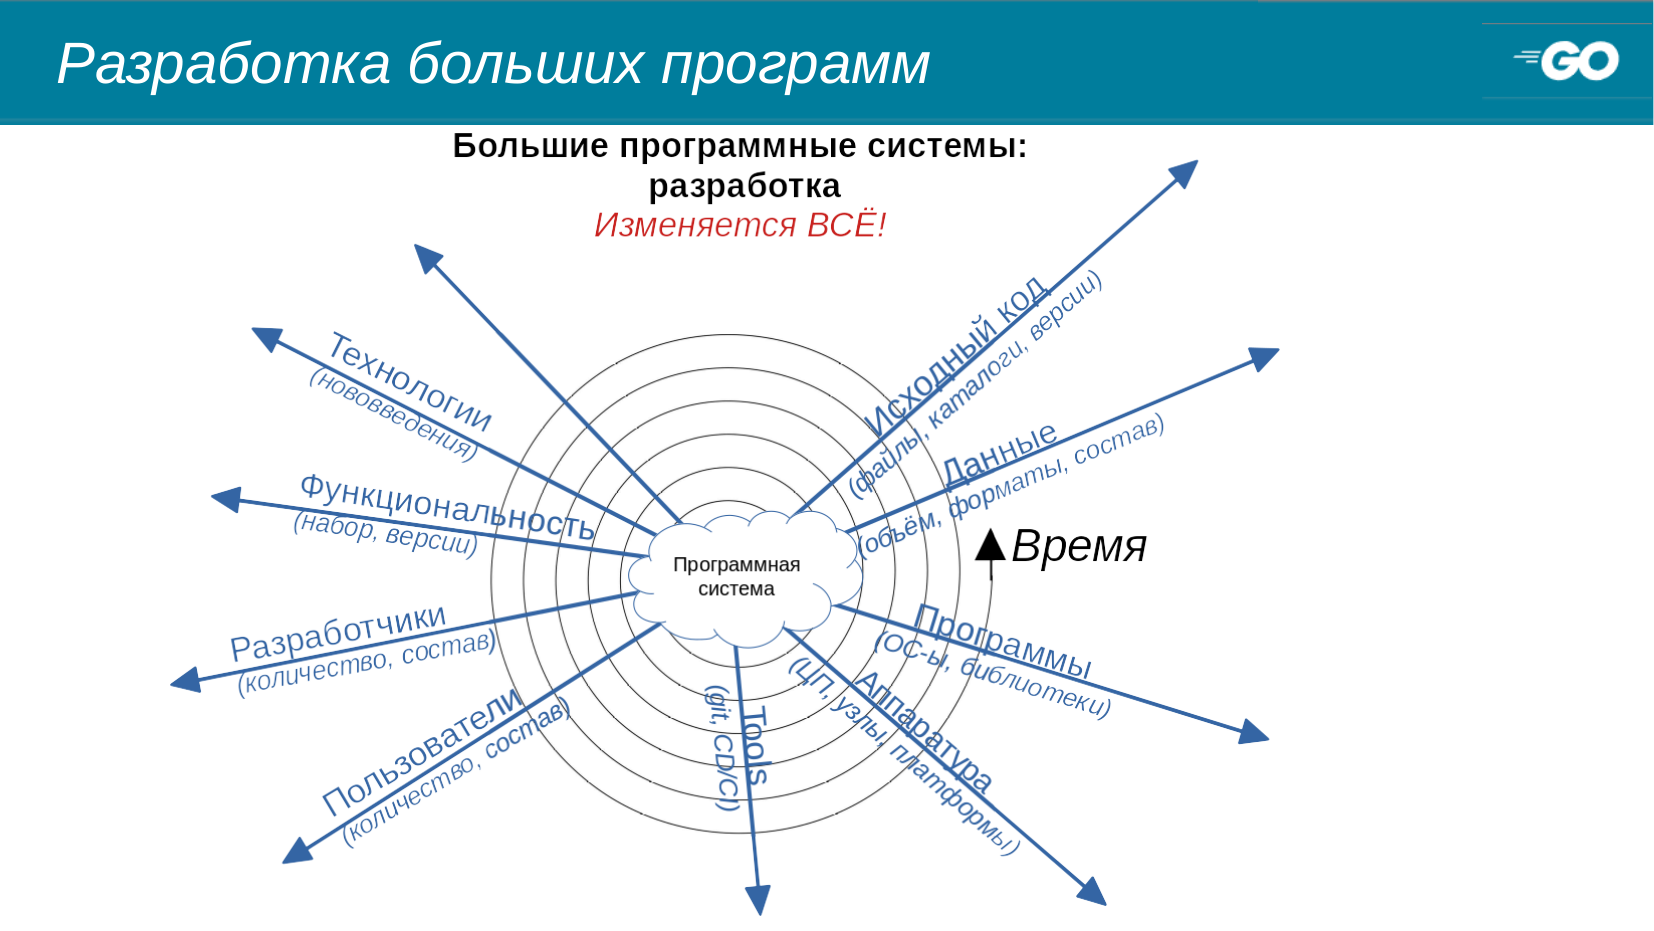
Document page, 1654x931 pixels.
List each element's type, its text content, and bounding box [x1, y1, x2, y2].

picture [1542, 41, 1619, 81]
text_box Разработка больших программ [41, 23, 1495, 104]
picture [170, 126, 1298, 916]
